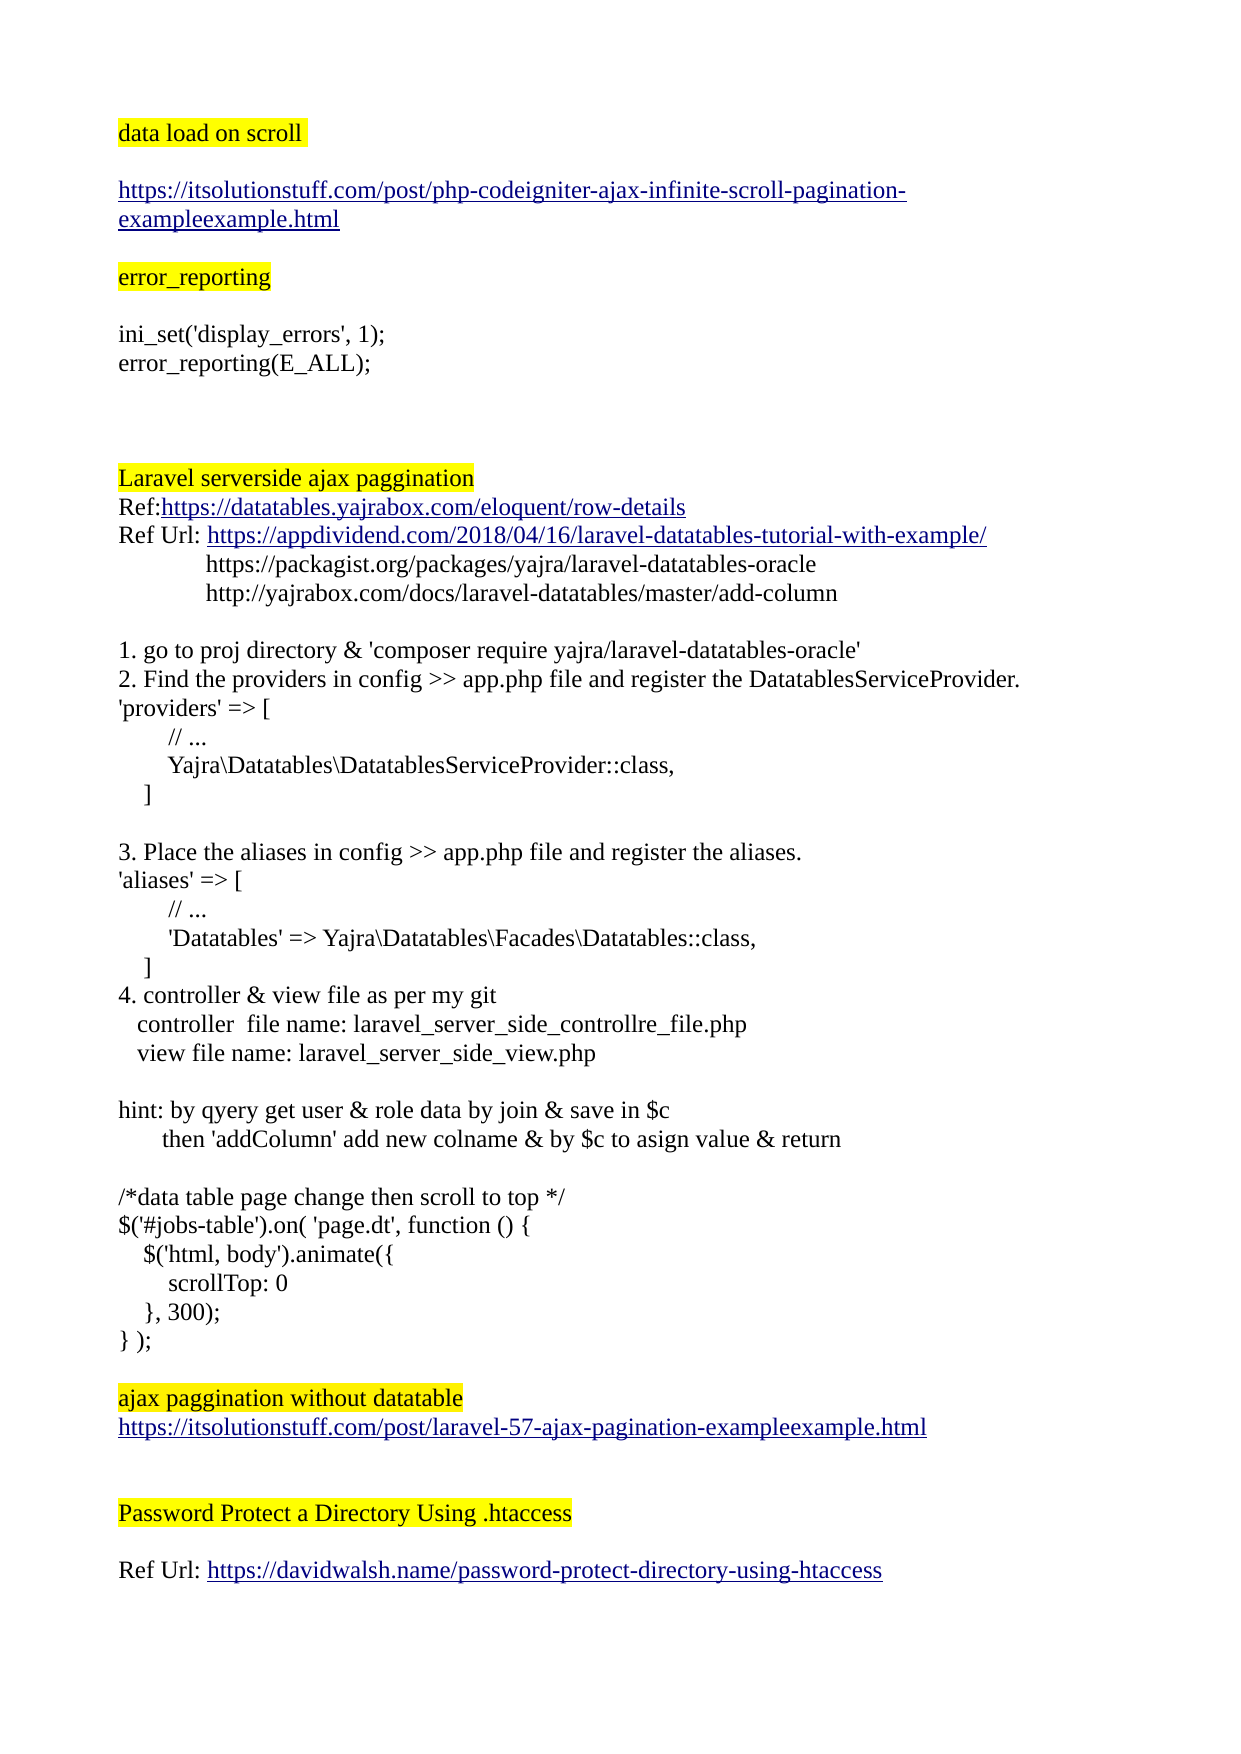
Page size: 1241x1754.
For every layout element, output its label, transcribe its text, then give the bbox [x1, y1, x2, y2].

text $('#jobs-table').on( 'page.dt', function () { [118, 1211, 1122, 1239]
text ajax paggination without datatable [118, 1383, 1122, 1412]
text // ... [118, 722, 1122, 751]
text controller file name: laravel_server_side_controllre_file.php [118, 1009, 1122, 1038]
text /*data table page change then scroll to top */ [118, 1182, 1122, 1211]
text Ref Url: https://davidwalsh.name/password-protect-directory-using-htaccess [118, 1556, 1122, 1584]
text scrollTop: 0 [118, 1268, 1122, 1297]
text error_reporting(E_ALL); [118, 348, 1122, 377]
text error_reporting [118, 262, 1122, 291]
text https://itsolutionstuff.com/post/php-codeigniter-ajax-infinite-scroll-pagination-exampleexample.html [118, 176, 1122, 233]
text ] [118, 952, 1122, 981]
text 1. go to proj directory & 'composer require yajra/laravel-datatables-oracle' [118, 636, 1122, 664]
text Ref Url: https://appdividend.com/2018/04/16/laravel-datatables-tutorial-with-example/ [118, 521, 1122, 549]
text 2. Find the providers in config >> app.php file and register the DatatablesServiceProvider. [118, 664, 1122, 693]
text https://itsolutionstuff.com/post/laravel-57-ajax-pagination-exampleexample.html [118, 1412, 1122, 1441]
text Password Protect a Directory Using .htaccess [118, 1498, 1122, 1527]
text data load on scroll [118, 118, 1122, 147]
text 'aliases' => [ [118, 866, 1122, 894]
text } ); [118, 1326, 1122, 1354]
text hint: by qyery get user & role data by join & save in $c [118, 1096, 1122, 1124]
text https://packagist.org/packages/yajra/laravel-datatables-oracle [118, 549, 1122, 578]
text http://yajrabox.com/docs/laravel-datatables/master/add-column [118, 578, 1122, 607]
text ini_set('display_errors', 1); [118, 319, 1122, 348]
text then 'addColumn' add new colname & by $c to asign value & return [118, 1124, 1122, 1153]
text Laravel serverside ajax paggination [118, 463, 1122, 492]
text Ref:https://datatables.yajrabox.com/eloquent/row-details [118, 492, 1122, 521]
text Yajra\Datatables\DatatablesServiceProvider::class, [118, 751, 1122, 779]
text 4. controller & view file as per my git [118, 981, 1122, 1009]
text view file name: laravel_server_side_view.php [118, 1038, 1122, 1067]
text ] [118, 779, 1122, 808]
text // ... [118, 894, 1122, 923]
text 3. Place the aliases in config >> app.php file and register the aliases. [118, 837, 1122, 866]
text 'providers' => [ [118, 693, 1122, 722]
text $('html, body').animate({ [118, 1239, 1122, 1268]
text }, 300); [118, 1297, 1122, 1326]
text 'Datatables' => Yajra\Datatables\Facades\Datatables::class, [118, 923, 1122, 952]
